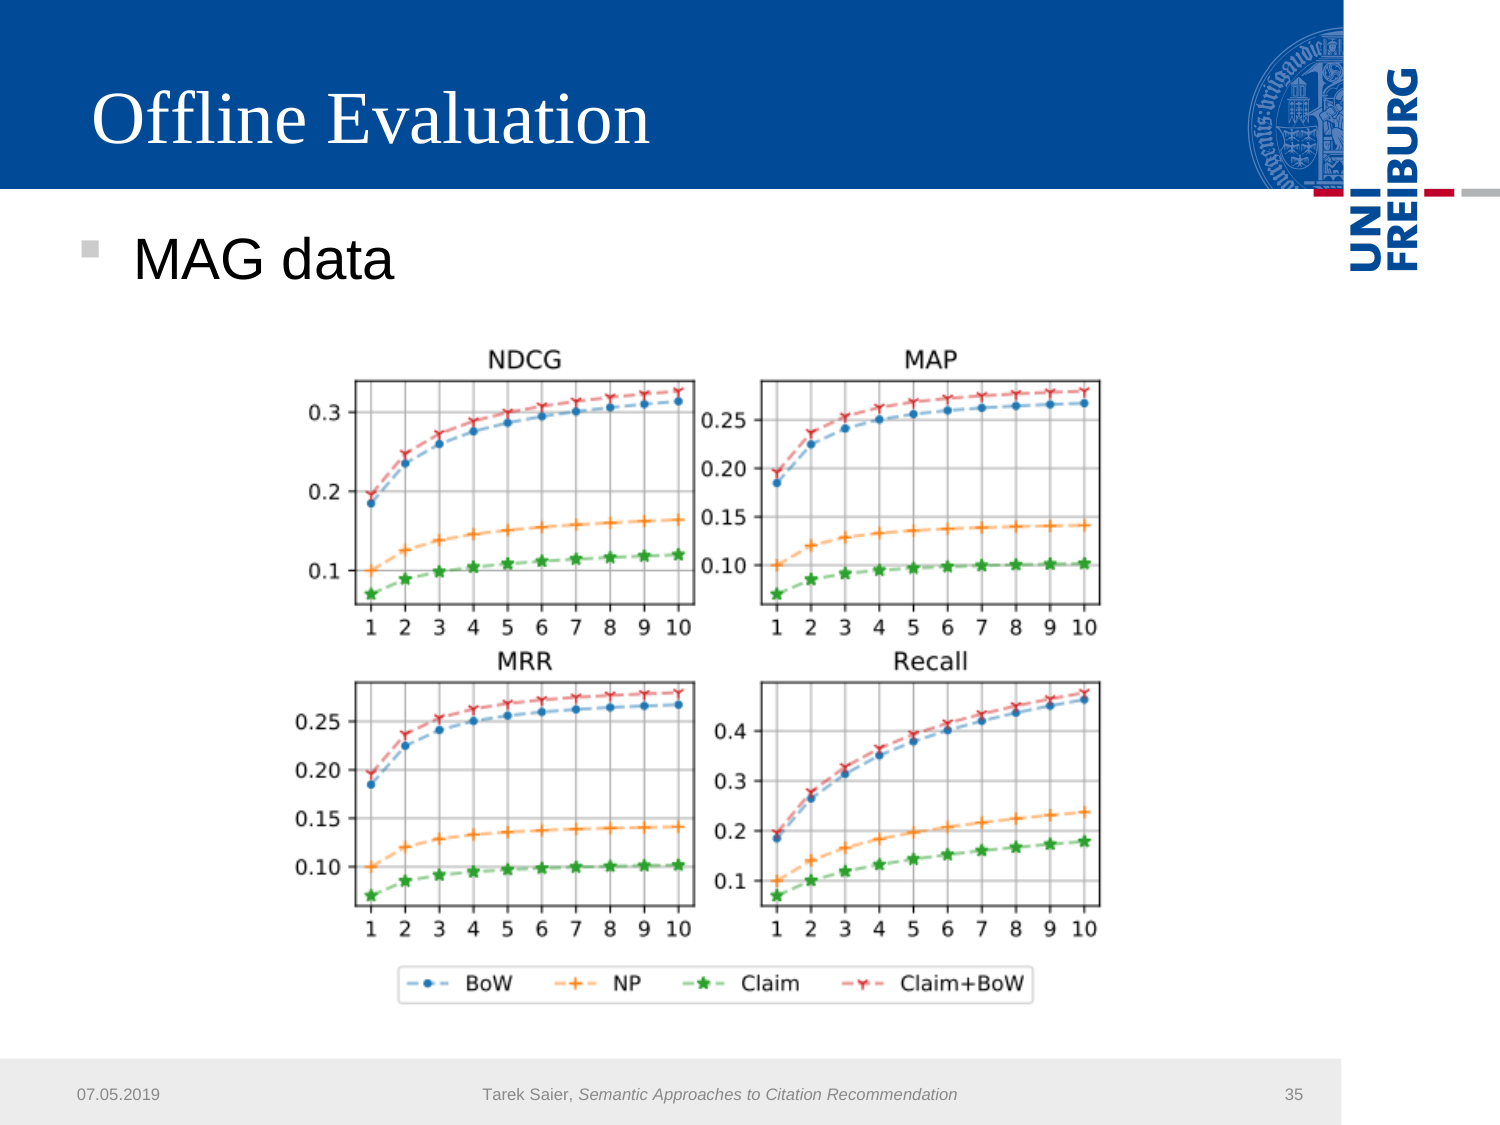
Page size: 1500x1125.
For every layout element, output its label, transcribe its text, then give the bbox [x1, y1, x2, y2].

list MAG data [76, 221, 1341, 1009]
picture [236, 295, 1196, 1014]
picture [0, 0, 1500, 271]
title Offline Evaluation [76, 49, 1235, 178]
